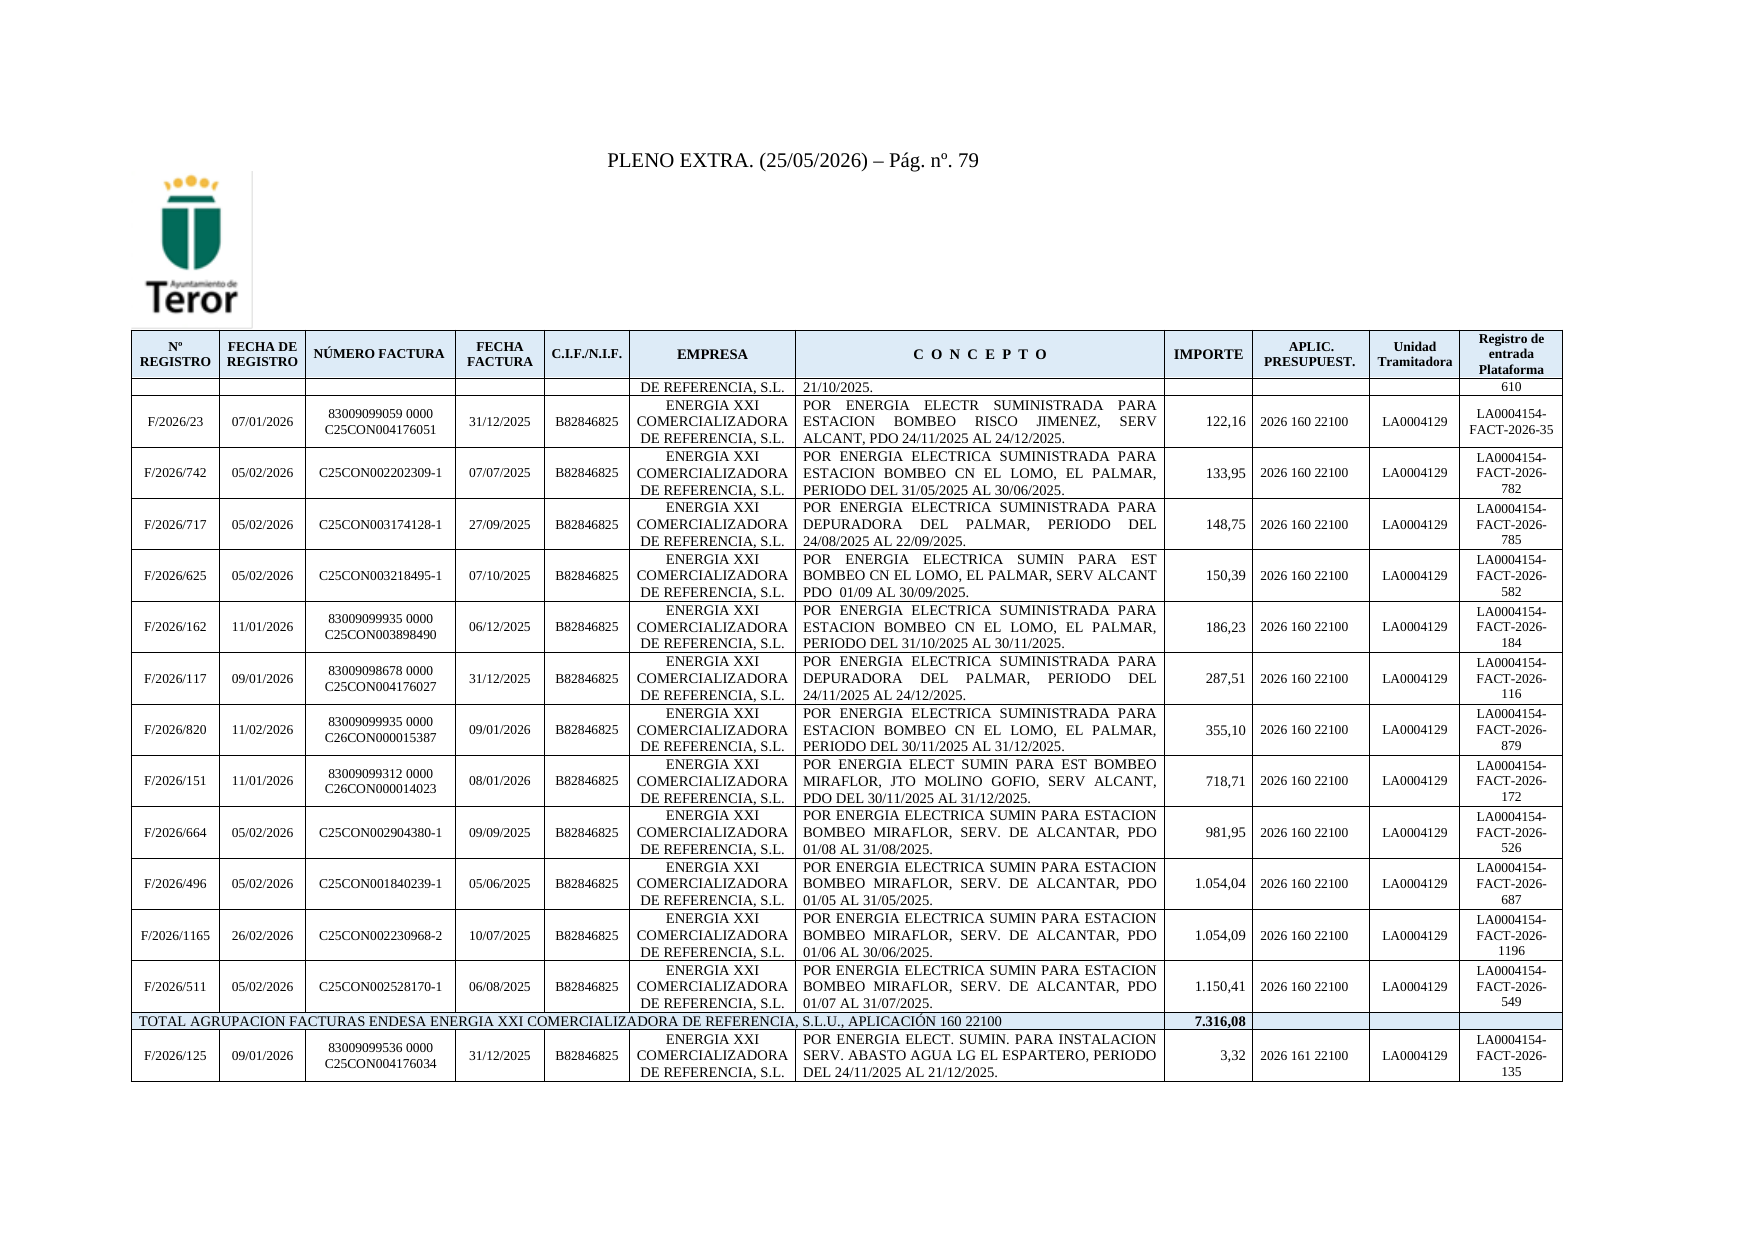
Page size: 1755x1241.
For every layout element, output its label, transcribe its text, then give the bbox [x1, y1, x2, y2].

table_cell LA0004129 [1370, 653, 1459, 703]
table_cell POR ENERGIA ELECTRICA SUMINISTRADA PARA ESTACION BOMBEO CN EL LOMO, EL PALMAR, PERIODO DEL 31/10/2025 AL 30/11/2025. [796, 602, 1164, 652]
table_cell 83009099059 0000 C25CON004176051 [306, 396, 455, 447]
table_cell LA0004129 [1370, 1030, 1459, 1081]
table_cell C25CON002230968-2 [306, 910, 455, 960]
table_cell 2026 160 22100 [1253, 807, 1369, 857]
table_cell LA0004129 [1370, 550, 1459, 601]
table_cell C25CON001840239-1 [306, 859, 455, 909]
table_cell [1253, 379, 1369, 395]
table_cell F/2026/23 [132, 396, 219, 447]
table_cell 2026 160 22100 [1253, 396, 1369, 447]
table_cell 09/01/2026 [220, 1030, 305, 1081]
table_cell 2026 160 22100 [1253, 961, 1369, 1012]
table_cell LA0004154-FACT-2026-785 [1460, 499, 1562, 549]
table_cell [1460, 1013, 1562, 1029]
table_cell ENERGIA XXI COMERCIALIZADORA DE REFERENCIA, S.L. [630, 1030, 795, 1081]
table_cell ENERGIA XXI COMERCIALIZADORA DE REFERENCIA, S.L. [630, 910, 795, 960]
table_cell 83009098678 0000 C25CON004176027 [306, 653, 455, 703]
table_cell B82846825 [545, 1030, 629, 1081]
table_cell 05/02/2026 [220, 499, 305, 549]
table_cell 1.054,04 [1165, 859, 1252, 909]
table_cell POR ENERGIA ELECTRICA SUMINISTRADA PARA ESTACION BOMBEO CN EL LOMO, EL PALMAR, PERIODO DEL 30/11/2025 AL 31/12/2025. [796, 705, 1164, 755]
table_cell 05/02/2026 [220, 550, 305, 601]
table_cell F/2026/162 [132, 602, 219, 652]
table_cell B82846825 [545, 550, 629, 601]
table_cell [1165, 379, 1252, 395]
table_cell LA0004129 [1370, 499, 1459, 549]
table_cell 11/01/2026 [220, 602, 305, 652]
table_cell B82846825 [545, 602, 629, 652]
table_cell 150,39 [1165, 550, 1252, 601]
table_cell 09/09/2025 [456, 807, 544, 857]
table_cell B82846825 [545, 499, 629, 549]
table_cell 2026 160 22100 [1253, 859, 1369, 909]
table_cell F/2026/820 [132, 705, 219, 755]
table_cell C25CON003218495-1 [306, 550, 455, 601]
table_cell F/2026/511 [132, 961, 219, 1012]
table_cell LA0004154-FACT-2026-135 [1460, 1030, 1562, 1081]
table_cell B82846825 [545, 653, 629, 703]
table_cell ENERGIA XXI COMERCIALIZADORA DE REFERENCIA, S.L. [630, 550, 795, 601]
table_cell 09/01/2026 [220, 653, 305, 703]
table_cell DE REFERENCIA, S.L. [630, 379, 795, 395]
table_cell LA0004129 [1370, 807, 1459, 857]
table_cell LA0004129 [1370, 448, 1459, 498]
table_header C O N C E P T O [796, 331, 1164, 377]
table_cell F/2026/125 [132, 1030, 219, 1081]
table_cell C25CON002904380-1 [306, 807, 455, 857]
table_cell C25CON002202309-1 [306, 448, 455, 498]
table_cell ENERGIA XXI COMERCIALIZADORA DE REFERENCIA, S.L. [630, 961, 795, 1012]
table_cell POR ENERGIA ELECTRICA SUMIN PARA ESTACION BOMBEO MIRAFLOR, SERV. DE ALCANTAR, PDO 01/06 AL 30/06/2025. [796, 910, 1164, 960]
table_cell 31/12/2025 [456, 396, 544, 447]
table_cell LA0004129 [1370, 705, 1459, 755]
table_cell 11/02/2026 [220, 705, 305, 755]
table_cell 1.150,41 [1165, 961, 1252, 1012]
table_cell B82846825 [545, 807, 629, 857]
table_cell 2026 160 22100 [1253, 602, 1369, 652]
table_cell 148,75 [1165, 499, 1252, 549]
table_cell 05/02/2026 [220, 807, 305, 857]
table_cell POR ENERGIA ELECTR SUMINISTRADA PARA ESTACION BOMBEO RISCO JIMENEZ, SERV ALCANT, PDO 24/11/2025 AL 24/12/2025. [796, 396, 1164, 447]
table_cell 10/07/2025 [456, 910, 544, 960]
table_cell C25CON002528170-1 [306, 961, 455, 1012]
table_cell LA0004154-FACT-2026-549 [1460, 961, 1562, 1012]
table_cell 26/02/2026 [220, 910, 305, 960]
table_cell 1.054,09 [1165, 910, 1252, 960]
table_cell 31/12/2025 [456, 1030, 544, 1081]
table_cell LA0004154-FACT-2026-782 [1460, 448, 1562, 498]
table_cell 83009099935 0000 C26CON000015387 [306, 705, 455, 755]
table_cell 09/01/2026 [456, 705, 544, 755]
table_cell [545, 379, 629, 395]
table_cell 21/10/2025. [796, 379, 1164, 395]
table_cell [1370, 379, 1459, 395]
table_cell LA0004129 [1370, 756, 1459, 806]
table_cell LA0004154-FACT-2026-1196 [1460, 910, 1562, 960]
table_header Unidad Tramitadora [1370, 331, 1459, 377]
table_cell B82846825 [545, 961, 629, 1012]
table_cell 2026 160 22100 [1253, 550, 1369, 601]
table_cell 122,16 [1165, 396, 1252, 447]
table_cell ENERGIA XXI COMERCIALIZADORA DE REFERENCIA, S.L. [630, 807, 795, 857]
table_cell F/2026/664 [132, 807, 219, 857]
table_cell 31/12/2025 [456, 653, 544, 703]
table_cell 718,71 [1165, 756, 1252, 806]
table_cell TOTAL AGRUPACION FACTURAS ENDESA ENERGIA XXI COMERCIALIZADORA DE REFERENCIA, S.L.U., APLICACIÓN 160 22100 [132, 1013, 1164, 1029]
table_cell 07/01/2026 [220, 396, 305, 447]
table_cell F/2026/717 [132, 499, 219, 549]
table_cell B82846825 [545, 756, 629, 806]
table_cell LA0004154-FACT-2026-35 [1460, 396, 1562, 447]
table_cell 7.316,08 [1165, 1013, 1252, 1029]
table_cell 981,95 [1165, 807, 1252, 857]
table_cell 07/07/2025 [456, 448, 544, 498]
table_cell ENERGIA XXI COMERCIALIZADORA DE REFERENCIA, S.L. [630, 602, 795, 652]
table_header C.I.F./N.I.F. [545, 331, 629, 377]
table_cell 2026 161 22100 [1253, 1030, 1369, 1081]
table_cell B82846825 [545, 705, 629, 755]
table_header IMPORTE [1165, 331, 1252, 377]
table_cell POR ENERGIA ELECTRICA SUMINISTRADA PARA ESTACION BOMBEO CN EL LOMO, EL PALMAR, PERIODO DEL 31/05/2025 AL 30/06/2025. [796, 448, 1164, 498]
table_cell B82846825 [545, 396, 629, 447]
table_header FECHA FACTURA [456, 331, 544, 377]
table_cell 2026 160 22100 [1253, 705, 1369, 755]
table_cell ENERGIA XXI COMERCIALIZADORA DE REFERENCIA, S.L. [630, 396, 795, 447]
table_cell 83009099536 0000 C25CON004176034 [306, 1030, 455, 1081]
table_cell 06/12/2025 [456, 602, 544, 652]
table_cell ENERGIA XXI COMERCIALIZADORA DE REFERENCIA, S.L. [630, 499, 795, 549]
table_cell [456, 379, 544, 395]
table_cell B82846825 [545, 859, 629, 909]
table_header APLIC. PRESUPUEST. [1253, 331, 1369, 377]
table_cell LA0004129 [1370, 602, 1459, 652]
table_cell 83009099935 0000 C25CON003898490 [306, 602, 455, 652]
table_cell 07/10/2025 [456, 550, 544, 601]
table_cell 27/09/2025 [456, 499, 544, 549]
table_cell 355,10 [1165, 705, 1252, 755]
table_cell 2026 160 22100 [1253, 499, 1369, 549]
table_cell ENERGIA XXI COMERCIALIZADORA DE REFERENCIA, S.L. [630, 653, 795, 703]
table_cell [1253, 1013, 1369, 1029]
table_cell LA0004154-FACT-2026-582 [1460, 550, 1562, 601]
table_cell LA0004154-FACT-2026-687 [1460, 859, 1562, 909]
table_header EMPRESA [630, 331, 795, 377]
table_cell ENERGIA XXI COMERCIALIZADORA DE REFERENCIA, S.L. [630, 859, 795, 909]
table_cell POR ENERGIA ELECTRICA SUMIN PARA ESTACION BOMBEO MIRAFLOR, SERV. DE ALCANTAR, PDO 01/07 AL 31/07/2025. [796, 961, 1164, 1012]
table_cell 287,51 [1165, 653, 1252, 703]
table_cell POR ENERGIA ELECT SUMIN PARA EST BOMBEO MIRAFLOR, JTO MOLINO GOFIO, SERV ALCANT, PDO DEL 30/11/2025 AL 31/12/2025. [796, 756, 1164, 806]
table_cell POR ENERGIA ELECTRICA SUMINISTRADA PARA DEPURADORA DEL PALMAR, PERIODO DEL 24/11/2025 AL 24/12/2025. [796, 653, 1164, 703]
table_cell 2026 160 22100 [1253, 653, 1369, 703]
table_cell 83009099312 0000 C26CON000014023 [306, 756, 455, 806]
table_cell 05/02/2026 [220, 859, 305, 909]
table_cell C25CON003174128-1 [306, 499, 455, 549]
table_cell LA0004129 [1370, 961, 1459, 1012]
table_cell 2026 160 22100 [1253, 448, 1369, 498]
table_cell POR ENERGIA ELECTRICA SUMIN PARA ESTACION BOMBEO MIRAFLOR, SERV. DE ALCANTAR, PDO 01/08 AL 31/08/2025. [796, 807, 1164, 857]
table_cell LA0004154-FACT-2026-116 [1460, 653, 1562, 703]
table_cell F/2026/742 [132, 448, 219, 498]
table_cell 06/08/2025 [456, 961, 544, 1012]
table_cell LA0004129 [1370, 859, 1459, 909]
table_cell POR ENERGIA ELECT. SUMIN. PARA INSTALACION SERV. ABASTO AGUA LG EL ESPARTERO, PERIODO DEL 24/11/2025 AL 21/12/2025. [796, 1030, 1164, 1081]
table_cell POR ENERGIA ELECTRICA SUMIN PARA EST BOMBEO CN EL LOMO, EL PALMAR, SERV ALCANT PDO 01/09 AL 30/09/2025. [796, 550, 1164, 601]
table_cell F/2026/151 [132, 756, 219, 806]
table_header FECHA DE REGISTRO [220, 331, 305, 377]
table_cell LA0004154-FACT-2026-879 [1460, 705, 1562, 755]
table_cell 3,32 [1165, 1030, 1252, 1081]
table_cell F/2026/625 [132, 550, 219, 601]
table_cell B82846825 [545, 910, 629, 960]
table_cell LA0004154-FACT-2026-184 [1460, 602, 1562, 652]
table_cell 2026 160 22100 [1253, 756, 1369, 806]
table_cell 08/01/2026 [456, 756, 544, 806]
table_cell LA0004129 [1370, 910, 1459, 960]
table_cell 05/02/2026 [220, 448, 305, 498]
table_cell ENERGIA XXI COMERCIALIZADORA DE REFERENCIA, S.L. [630, 705, 795, 755]
table_header NÚMERO FACTURA [306, 331, 455, 377]
table_cell LA0004154-FACT-2026-172 [1460, 756, 1562, 806]
table_cell [1370, 1013, 1459, 1029]
table_cell LA0004154-FACT-2026-526 [1460, 807, 1562, 857]
table_cell F/2026/1165 [132, 910, 219, 960]
table_cell B82846825 [545, 448, 629, 498]
table_cell [220, 379, 305, 395]
table_header Nº REGISTRO [132, 331, 219, 377]
table_cell 133,95 [1165, 448, 1252, 498]
table_cell 05/02/2026 [220, 961, 305, 1012]
table_header Registro de entrada Plataforma [1460, 331, 1562, 377]
table_cell ENERGIA XXI COMERCIALIZADORA DE REFERENCIA, S.L. [630, 448, 795, 498]
table_cell 186,23 [1165, 602, 1252, 652]
table_cell [306, 379, 455, 395]
table_cell F/2026/496 [132, 859, 219, 909]
table_cell F/2026/117 [132, 653, 219, 703]
table_cell POR ENERGIA ELECTRICA SUMIN PARA ESTACION BOMBEO MIRAFLOR, SERV. DE ALCANTAR, PDO 01/05 AL 31/05/2025. [796, 859, 1164, 909]
table_cell [132, 379, 219, 395]
table_cell ENERGIA XXI COMERCIALIZADORA DE REFERENCIA, S.L. [630, 756, 795, 806]
table_cell 11/01/2026 [220, 756, 305, 806]
table_cell 05/06/2025 [456, 859, 544, 909]
table_cell POR ENERGIA ELECTRICA SUMINISTRADA PARA DEPURADORA DEL PALMAR, PERIODO DEL 24/08/2025 AL 22/09/2025. [796, 499, 1164, 549]
table_cell 2026 160 22100 [1253, 910, 1369, 960]
table_cell 610 [1460, 379, 1562, 395]
table_cell LA0004129 [1370, 396, 1459, 447]
